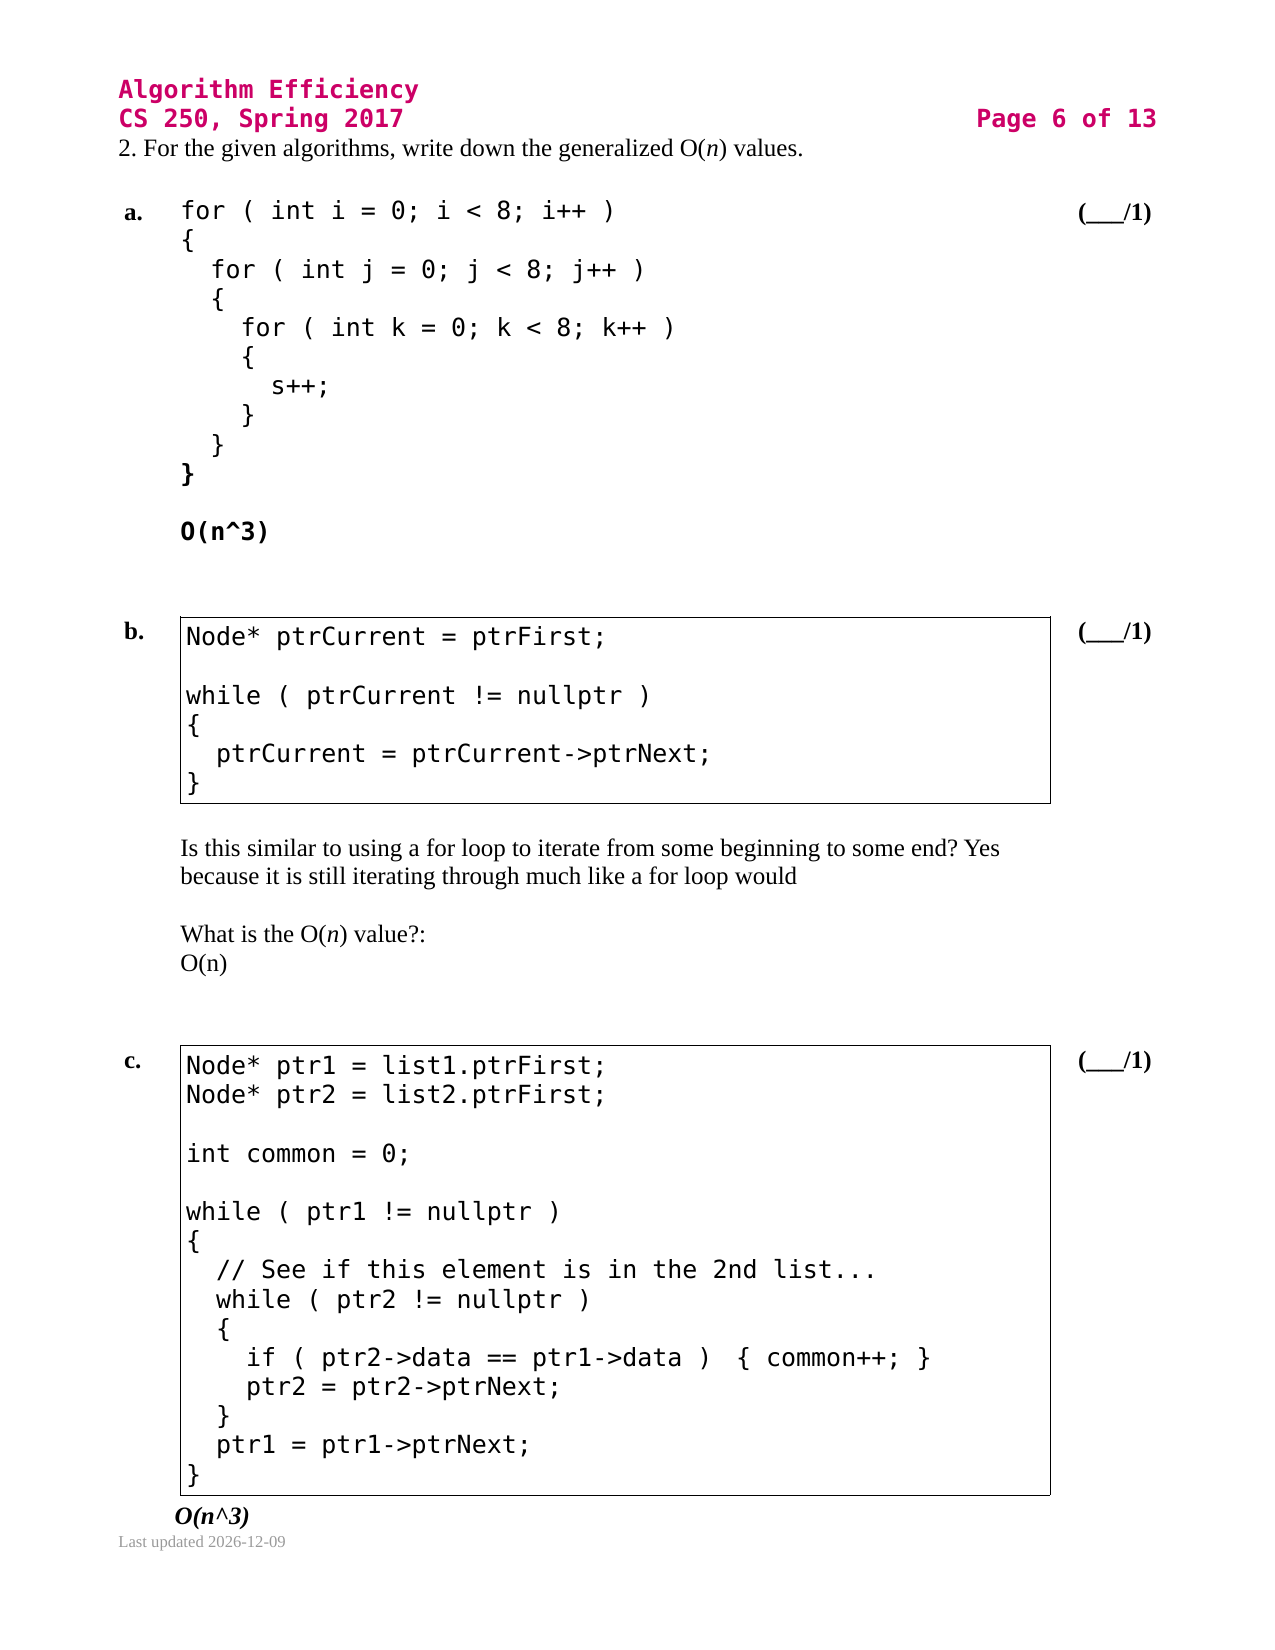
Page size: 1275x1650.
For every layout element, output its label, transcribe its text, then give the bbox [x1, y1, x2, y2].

table_header Node* ptr1 = list1.ptrFirst; Node* ptr2 = list2.ptrFirst; int common = 0; while ( ptr1 != nullptr ) { // See if this element is in the 2nd list... while ( ptr2 != nullptr ) { if ( ptr2->data == ptr1->data ) { common++; } ptr2 = ptr2->ptrNext; } ptr1 = ptr1->ptrNext; } [181, 1046, 1050, 1495]
table_cell Is this similar to using a for loop to iterate from some beginning to some end? Yes because it is still iterating through much like a for loop would What is the O(n) value?: O(n) [174, 611, 1056, 1039]
table_header Node* ptrCurrent = ptrFirst; while ( ptrCurrent != nullptr ) { ptrCurrent = ptrCurrent->ptrNext; } [181, 618, 1050, 803]
table_header for ( int i = 0; i < 8; i++ ) { for ( int j = 0; j < 8; j++ ) { for ( int k = 0; k < 8; k++ ) { s++; } } } O(n^3) [174, 191, 1056, 611]
text 2. For the given algorithms, write down the generalized O(n) values. [118, 133, 1157, 162]
table_cell c. [118, 1040, 174, 1501]
text O(n^3) [118, 1501, 1157, 1530]
table_cell [174, 1040, 1056, 1501]
table_cell (___/1) [1056, 1040, 1157, 1501]
table_cell b. [118, 611, 174, 1039]
table_header (___/1) [1056, 191, 1157, 611]
table_header a. [118, 191, 174, 611]
table_cell (___/1) [1056, 611, 1157, 1039]
